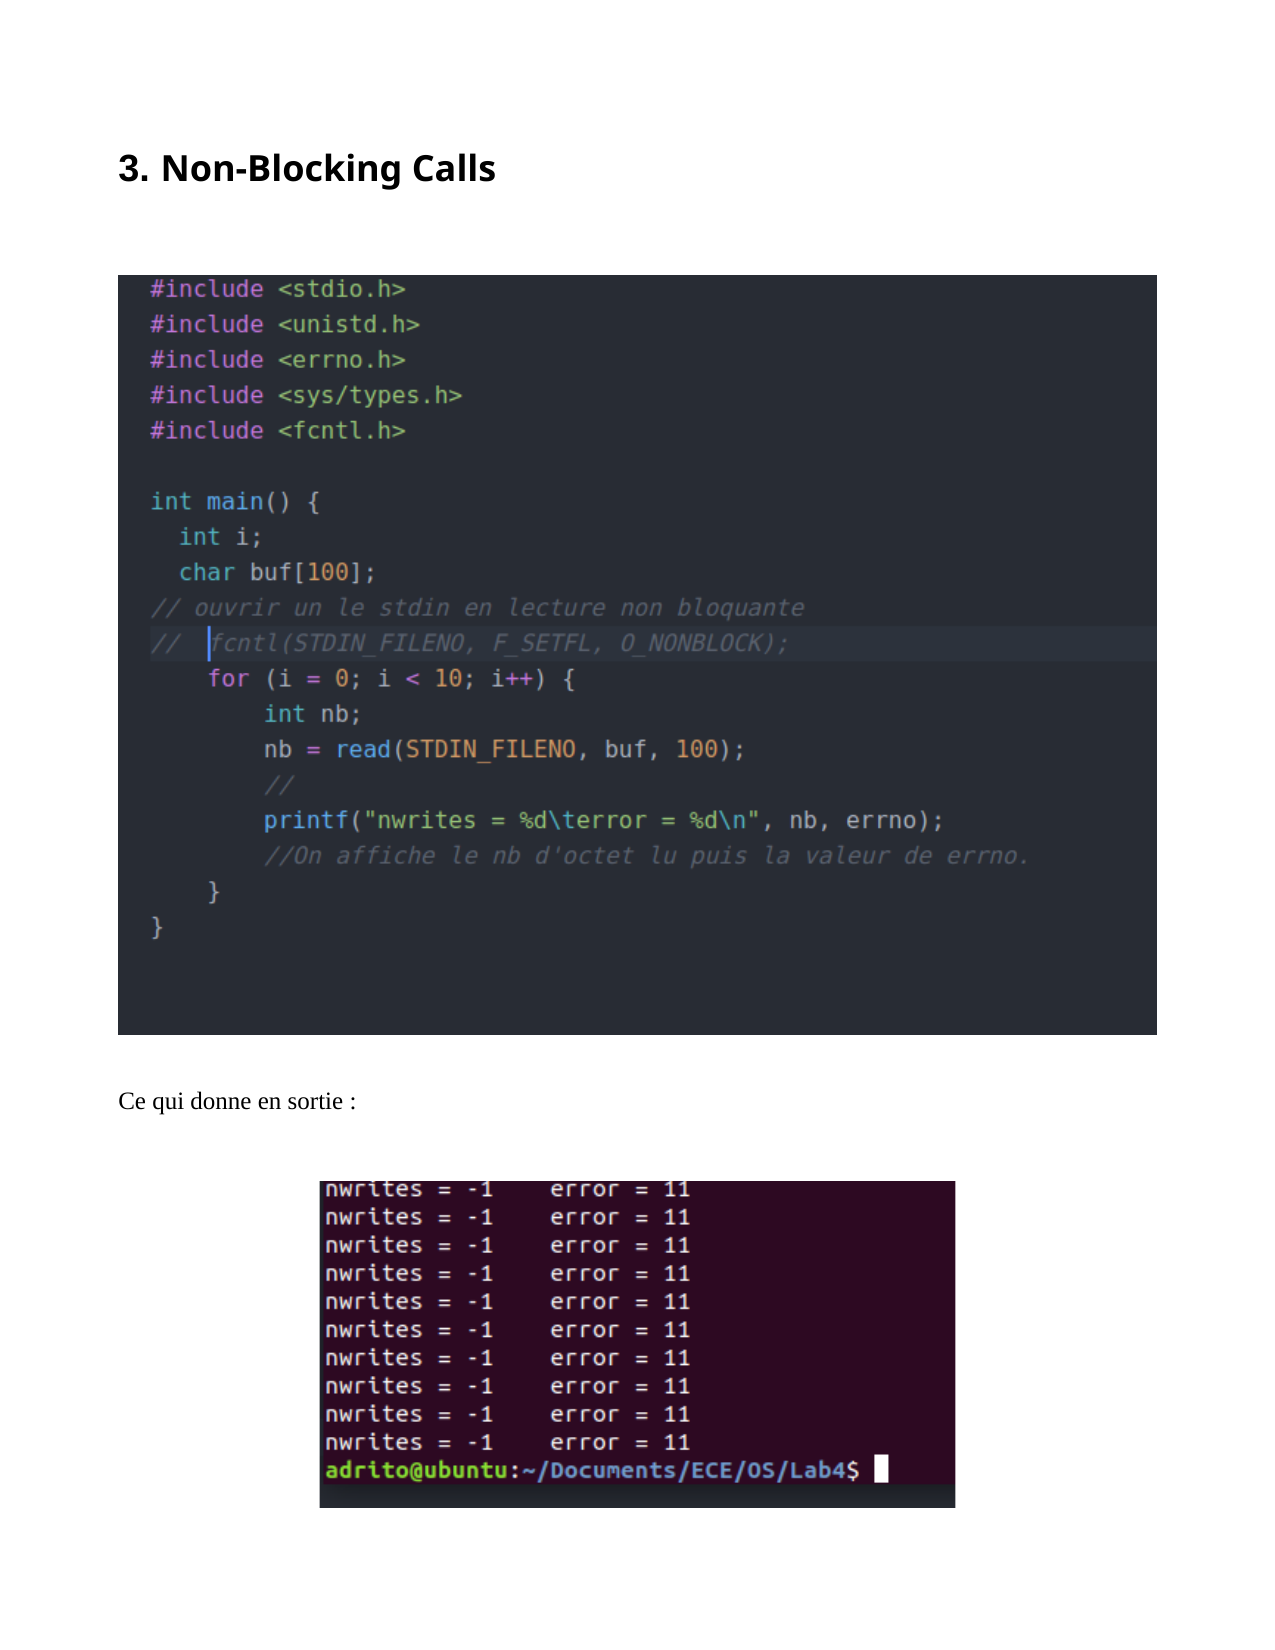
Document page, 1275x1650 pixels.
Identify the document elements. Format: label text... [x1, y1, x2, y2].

picture [319, 1181, 956, 1508]
subtitle 3. Non-Blocking Calls [118, 143, 1157, 192]
text Ce qui donne en sortie : [118, 1086, 1157, 1115]
picture [118, 275, 1157, 1035]
